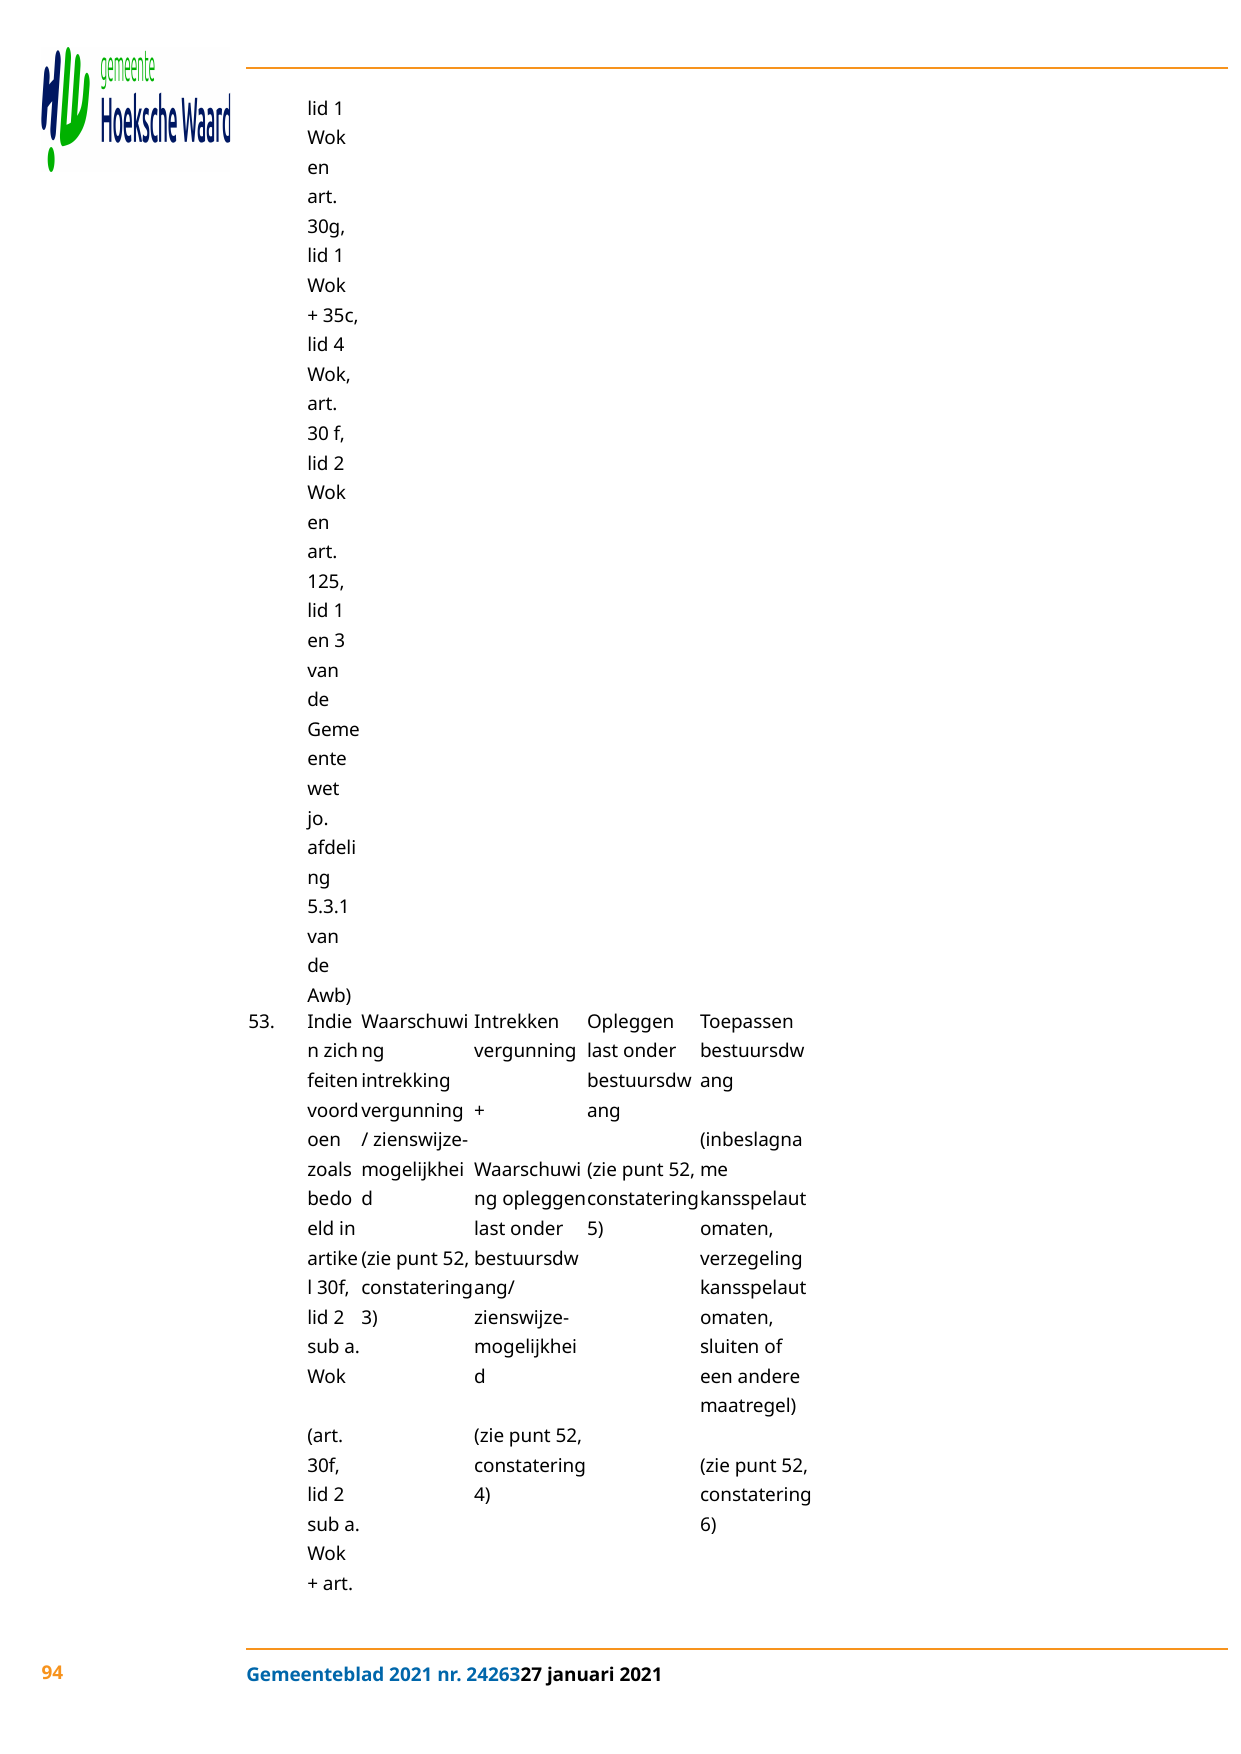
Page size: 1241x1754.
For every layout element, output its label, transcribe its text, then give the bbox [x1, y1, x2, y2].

table_cell [1039, 95, 1152, 1008]
table_cell [474, 95, 587, 1008]
table_cell lid 1 Wok en art. 30g, lid 1 Wok + 35c, lid 4 Wok, art. 30 f, lid 2 Wok en art. 125, lid 1 en 3 van de Gemeentewet jo. afdeling 5.3.1 van de Awb) [248, 95, 361, 1008]
table_cell [926, 95, 1038, 1008]
table_cell Opleggen last onder bestuursdwang (zie punt 52, constatering 5) [587, 1008, 700, 1596]
table_cell Intrekken vergunning + Waarschuwing opleggen last onder bestuursdwang/ zienswijze-mogelijkheid (zie punt 52, constatering 4) [474, 1008, 587, 1596]
table_cell [361, 95, 474, 1008]
table_cell [926, 1008, 1038, 1596]
table_cell [700, 95, 813, 1008]
table_cell Toepassen bestuursdwang (inbeslagname kansspelautomaten, verzegeling kansspelautomaten, sluiten of een andere maatregel) (zie punt 52, constatering 6) [700, 1008, 813, 1596]
table_cell Indien zich feiten voordoen zoals bedoeld in artikel 30f, lid 2 sub a. Wok (art. 30f, lid 2 sub a. Wok + art. [248, 1008, 361, 1596]
table_cell [1039, 1008, 1152, 1596]
table_cell Waarschuwing intrekking vergunning / zienswijze-mogelijkheid (zie punt 52, constatering 3) [361, 1008, 474, 1596]
table_cell [813, 95, 926, 1008]
picture [41, 47, 231, 172]
table_cell [813, 1008, 926, 1596]
table_cell [587, 95, 700, 1008]
